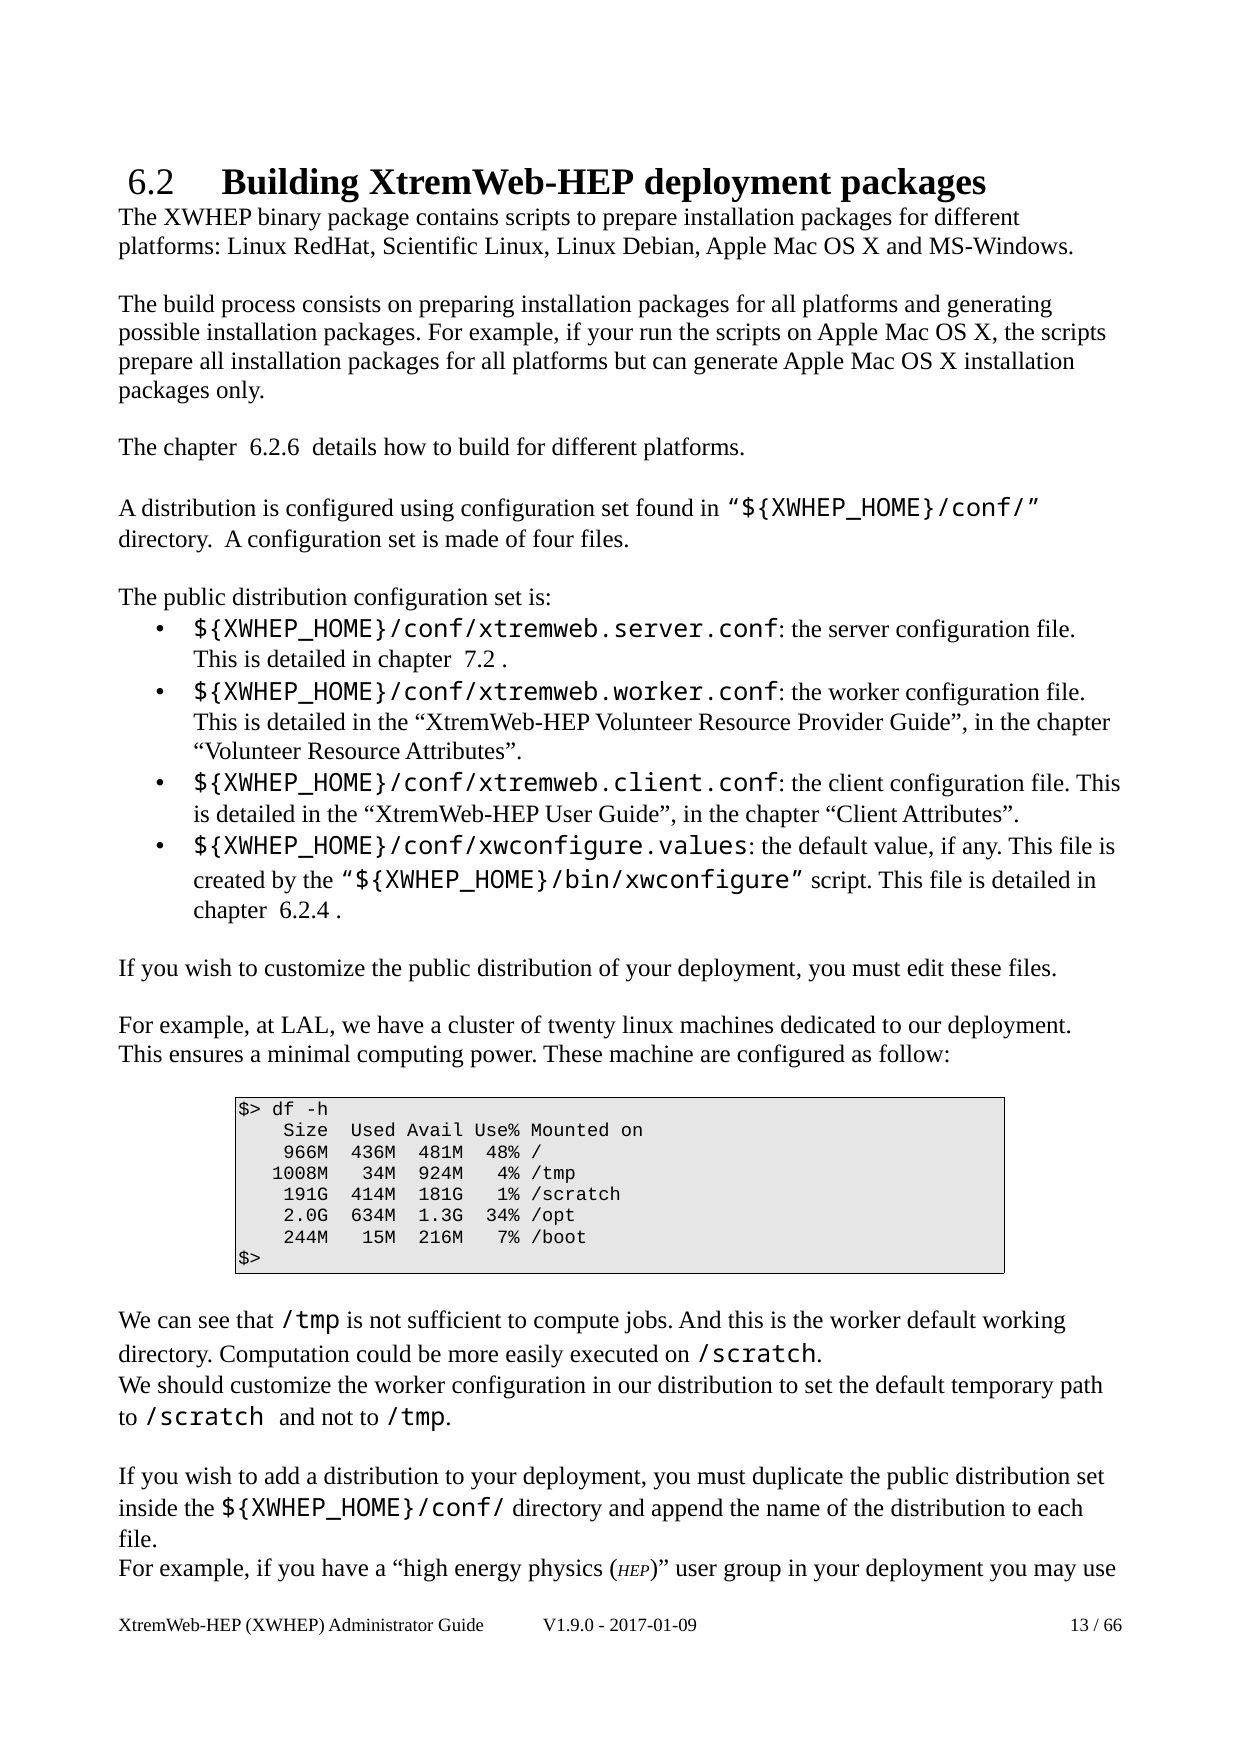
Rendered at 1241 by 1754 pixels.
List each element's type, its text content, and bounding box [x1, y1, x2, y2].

text 191G 414M 181G 1% /scratch [236, 1182, 1004, 1203]
text The public distribution configuration set is: [118, 582, 1122, 610]
text If you wish to add a distribution to your deployment, you must duplicate the public distribution set inside the ${XWHEP_HOME}/conf/ directory and append the name of the distribution to each file. [118, 1461, 1121, 1553]
text Size Used Avail Use% Mounted on [236, 1118, 1004, 1139]
text The build process consists on preparing installation packages for all platforms and generating possible installation packages. For example, if your run the scripts on Apple Mac OS X, the scripts prepare all installation packages for all platforms but can generate Apple Mac OS X installation packages only. [118, 289, 1122, 404]
text The chapter 6.2.6 details how to build for different platforms. [118, 432, 1122, 461]
list ${XWHEP_HOME}/conf/xtremweb.server.conf: the server configuration file. This is detailed in chapter 7.2. [156, 610, 1122, 673]
list ${XWHEP_HOME}/conf/xtremweb.client.conf: the client configuration file. This is detailed in the “XtremWeb-HEP User Guide”, in the chapter “Client Attributes”. [156, 765, 1122, 827]
text 2.0G 634M 1.3G 34% /opt [236, 1203, 1004, 1224]
list ${XWHEP_HOME}/conf/xtremweb.worker.conf: the worker configuration file. This is detailed in the “XtremWeb-HEP Volunteer Resource Provider Guide”, in the chapter “Volunteer Resource Attributes”. [156, 673, 1122, 765]
text For example, if you have a “high energy physics (hep)” user group in your deployment you may use [118, 1553, 1122, 1582]
text $> [236, 1246, 1004, 1273]
text 966M 436M 481M 48% / [236, 1139, 1004, 1161]
text 244M 15M 216M 7% /boot [236, 1224, 1004, 1246]
text A distribution is configured using configuration set found in “${XWHEP_HOME}/conf/” directory. A configuration set is made of four files. [118, 490, 1122, 553]
text 1008M 34M 924M 4% /tmp [236, 1161, 1004, 1182]
text We should customize the worker configuration in our distribution to set the default temporary path to /scratch and not to /tmp. [118, 1370, 1121, 1433]
text The XWHEP binary package contains scripts to prepare installation packages for different platforms: Linux RedHat, Scientific Linux, Linux Debian, Apple Mac OS X and MS-Windows. [118, 202, 1122, 260]
text For example, at LAL, we have a cluster of twenty linux machines dedicated to our deployment. This ensures a minimal computing power. These machine are configured as follow: [118, 1011, 1122, 1068]
text $> df -h [236, 1098, 1004, 1118]
text We can see that /tmp is not sufficient to compute jobs. And this is the worker default working directory. Computation could be more easily executed on /scratch. [118, 1302, 1121, 1370]
list ${XWHEP_HOME}/conf/xwconfigure.values: the default value, if any. This file is created by the “${XWHEP_HOME}/bin/xwconfigure” script. This file is detailed in chapter 6.2.4. [156, 827, 1122, 924]
subtitle Building XtremWeb-HEP deployment packages [118, 159, 1122, 202]
text If you wish to customize the public distribution of your deployment, you must edit these files. [118, 953, 1122, 982]
